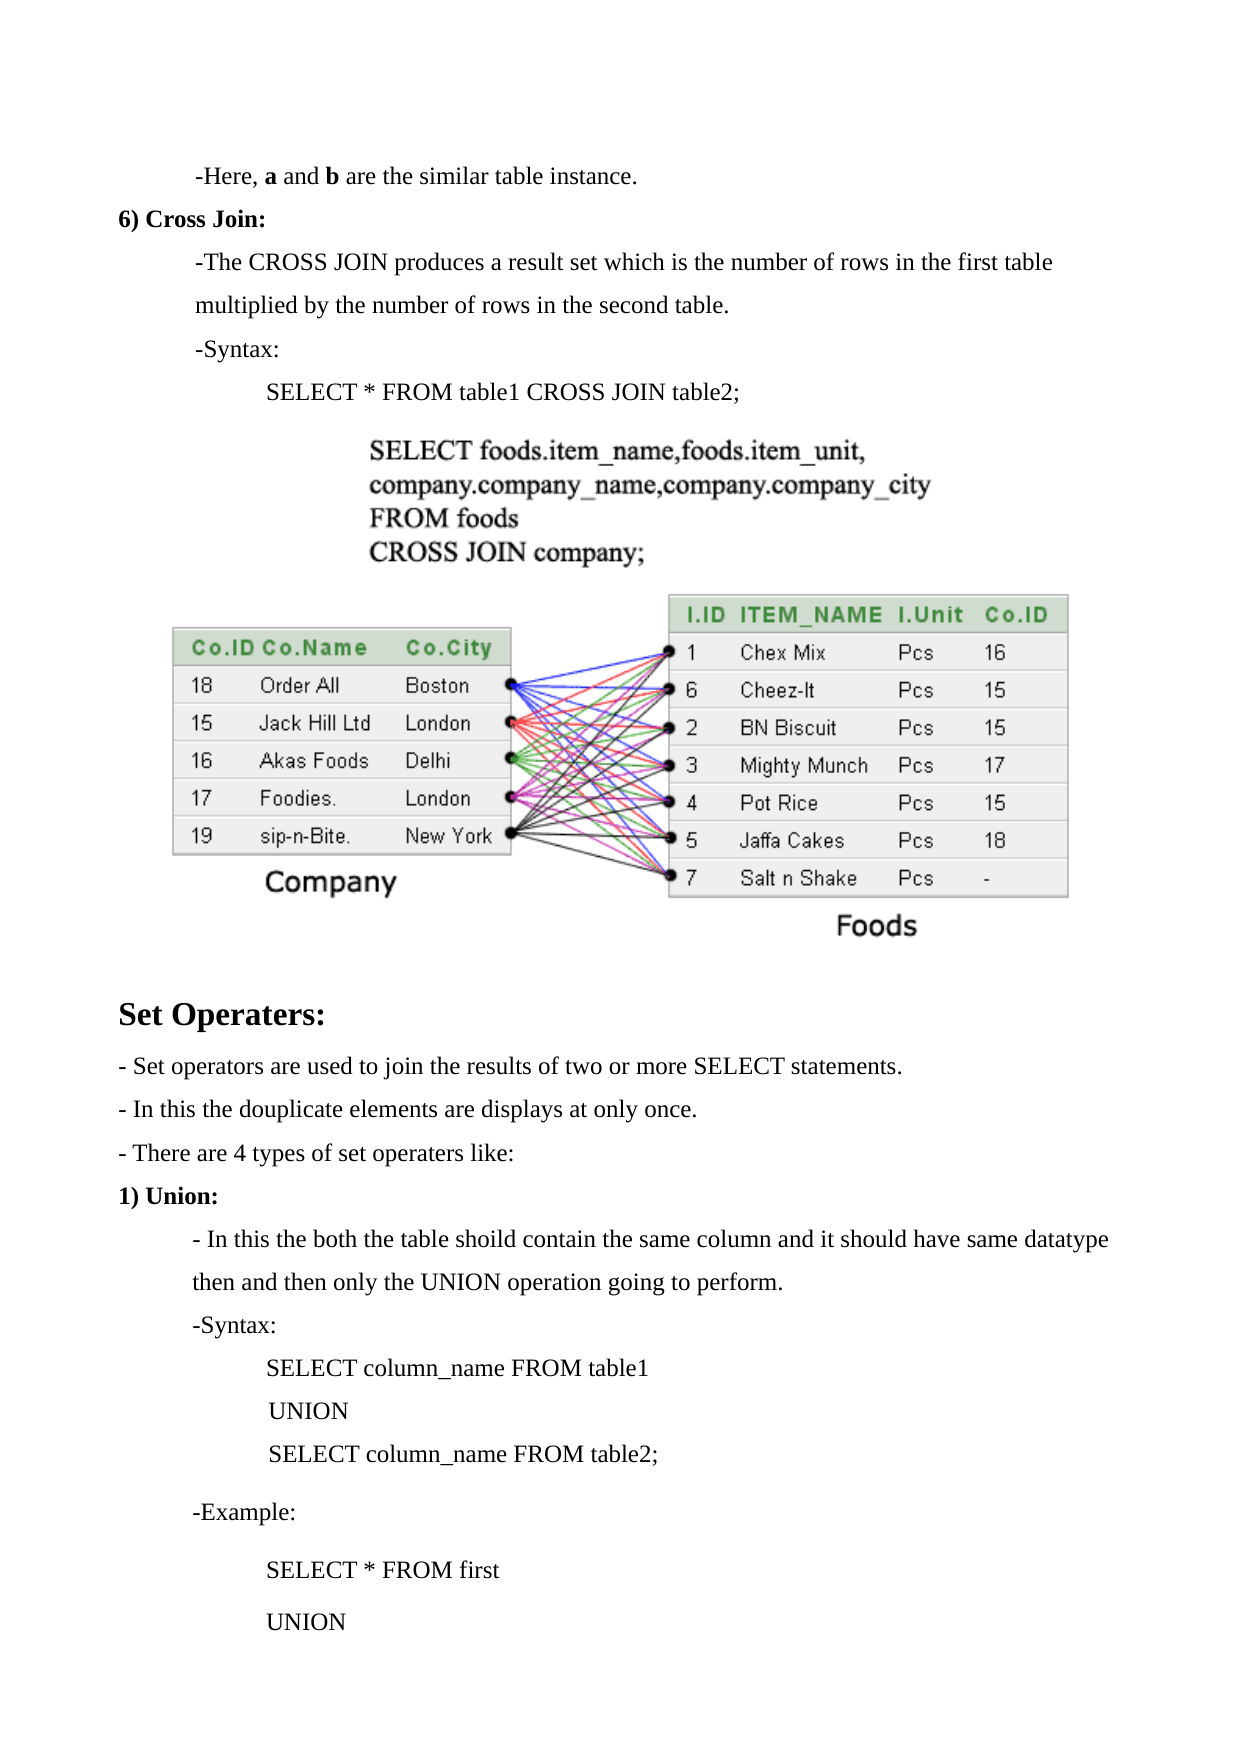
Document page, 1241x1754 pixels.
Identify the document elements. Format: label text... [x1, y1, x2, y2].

text -Syntax: [118, 334, 1122, 362]
text -Syntax: [118, 1310, 1122, 1339]
list UNION [239, 1396, 1122, 1425]
text SELECT * FROM table1 CROSS JOIN table2; [118, 377, 1122, 406]
text - In this the both the table shoild contain the same column and it should have same datatype then and then only the UNION operation going to perform. [118, 1224, 1122, 1296]
text -Here, a and b are the similar table instance. [118, 161, 1122, 190]
text -Example: [118, 1497, 1122, 1526]
text - In this the douplicate elements are displays at only once. [118, 1094, 1122, 1123]
text - There are 4 types of set operaters like: [118, 1138, 1122, 1166]
text Set Operaters: [118, 975, 1122, 1032]
picture [160, 420, 1080, 975]
text UNION [118, 1607, 1122, 1635]
text SELECT column_name FROM table1 [118, 1353, 1122, 1382]
text - Set operators are used to join the results of two or more SELECT statements. [118, 1051, 1122, 1080]
text SELECT * FROM first [118, 1555, 1122, 1584]
list SELECT column_name FROM table2; [239, 1439, 1122, 1468]
text 1) Union: [118, 1181, 1122, 1209]
text 6) Cross Join: [118, 204, 1122, 233]
text -The CROSS JOIN produces a result set which is the number of rows in the first table multiplied by the number of rows in the second table. [118, 247, 1122, 319]
